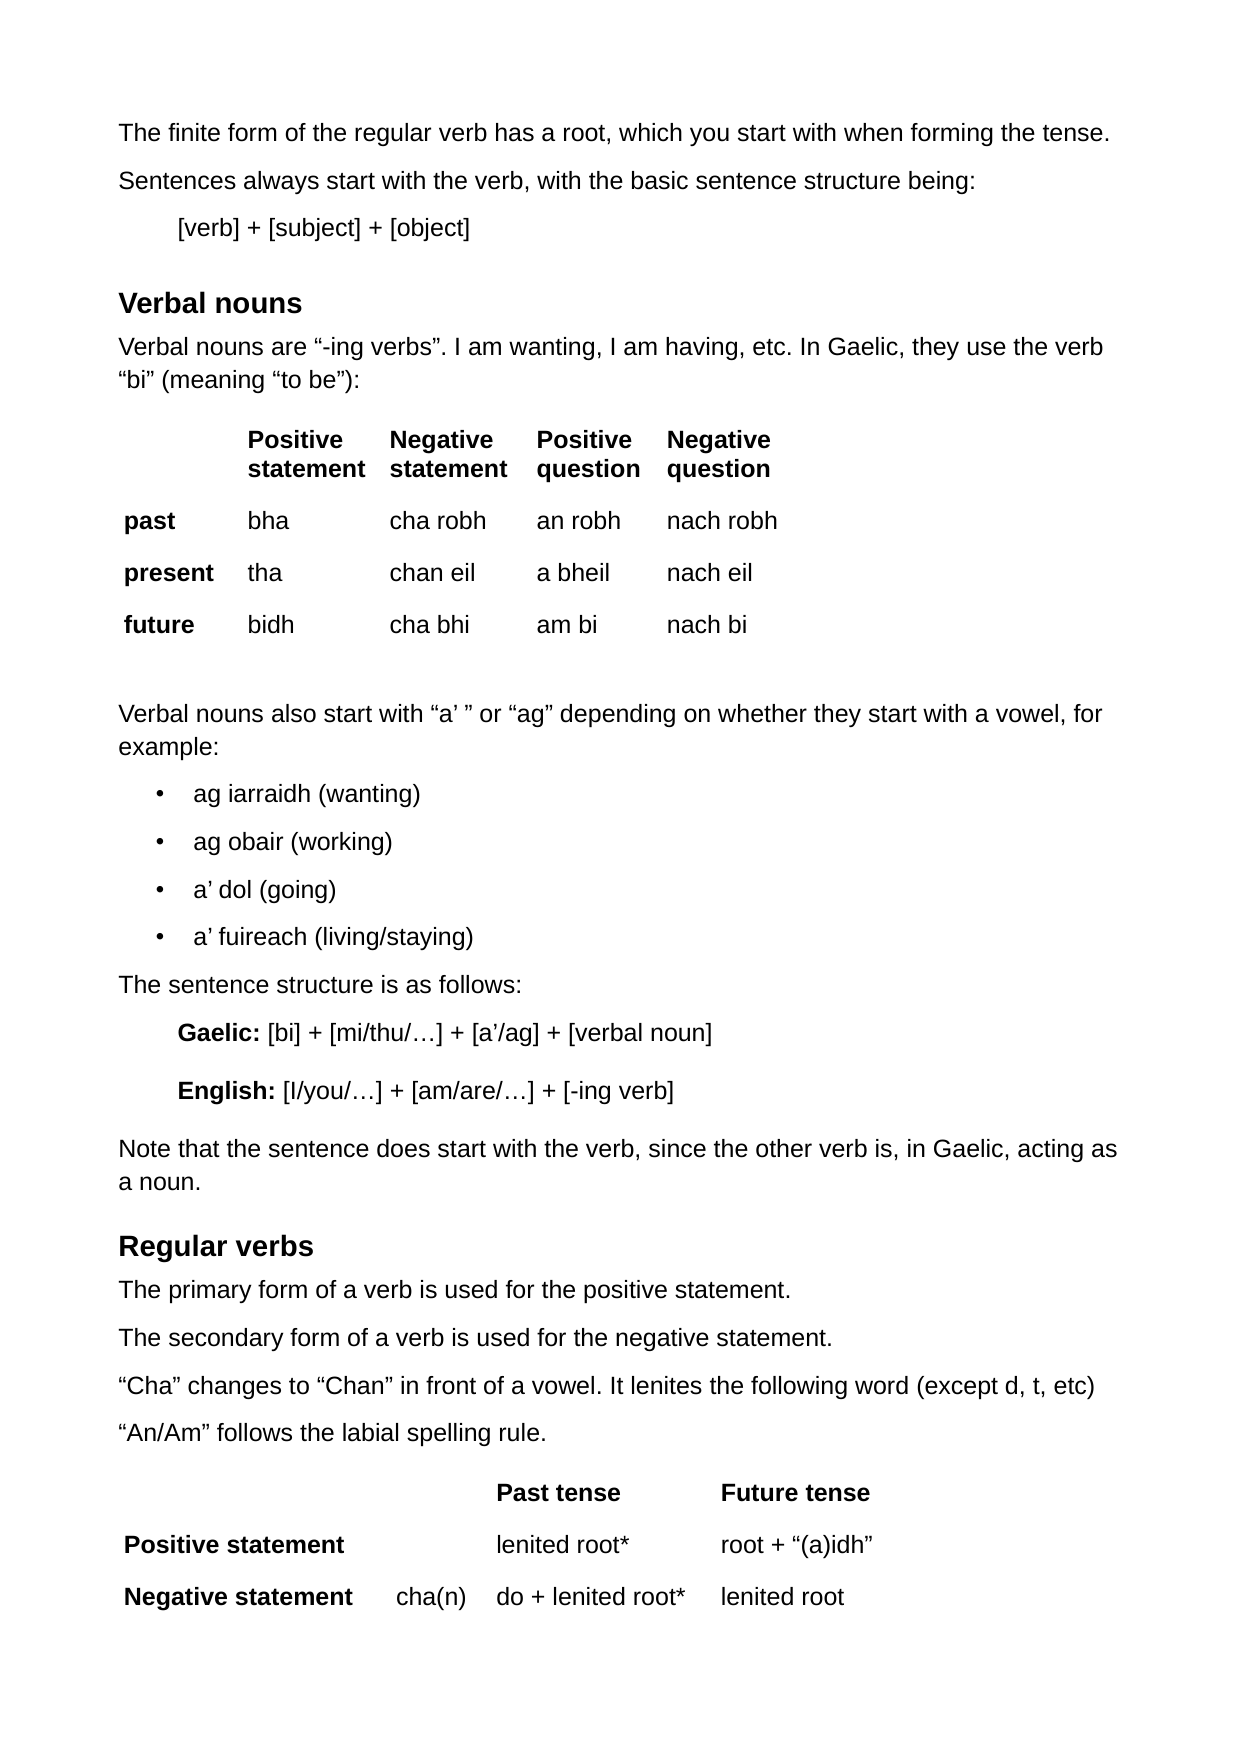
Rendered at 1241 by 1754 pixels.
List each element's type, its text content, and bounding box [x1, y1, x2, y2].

table_header Negative question [655, 413, 797, 494]
table_header [112, 1466, 384, 1518]
text English: [I/you/…] + [am/are/…] + [-ing verb] [177, 1076, 1063, 1104]
table_cell am bi [525, 599, 655, 651]
table_header [112, 413, 236, 494]
table_cell lenited root* [484, 1518, 709, 1571]
table_cell nach bi [655, 599, 797, 651]
table_cell bha [236, 494, 377, 546]
table_cell root + “(a)idh” [709, 1518, 945, 1571]
table_cell cha bhi [378, 599, 525, 651]
table_cell nach eil [655, 546, 797, 599]
table_cell present [112, 546, 236, 599]
table_cell Positive statement [112, 1518, 384, 1571]
table_cell an robh [525, 494, 655, 546]
text The sentence structure is as follows: [118, 970, 1122, 999]
table_cell do + lenited root* [484, 1571, 709, 1623]
table_cell bidh [236, 599, 377, 651]
list a’ dol (going) [156, 874, 1122, 903]
text Verbal nouns also start with “a’ ” or “ag” depending on whether they start with a vowel, for example: [118, 698, 1122, 760]
table_header [384, 1466, 484, 1518]
subtitle Verbal nouns [118, 286, 1122, 320]
table_cell cha robh [378, 494, 525, 546]
text Verbal nouns are “-ing verbs”. I am wanting, I am having, etc. In Gaelic, they use the verb “bi” (meaning “to be”): [118, 332, 1122, 394]
text The finite form of the regular verb has a root, which you start with when forming the tense. [118, 118, 1122, 147]
table_header Positive question [525, 413, 655, 494]
table_cell tha [236, 546, 377, 599]
text The primary form of a verb is used for the positive statement. [118, 1276, 1122, 1304]
text Gaelic: [bi] + [mi/thu/…] + [a’/ag] + [verbal noun] [177, 1018, 1063, 1046]
table_cell past [112, 494, 236, 546]
table_header Positive statement [236, 413, 377, 494]
table_cell [384, 1518, 484, 1571]
table_cell a bheil [525, 546, 655, 599]
text Note that the sentence does start with the verb, since the other verb is, in Gaelic, acting as a noun. [118, 1134, 1122, 1196]
table_cell nach robh [655, 494, 797, 546]
table_cell chan eil [378, 546, 525, 599]
table_header Negative statement [378, 413, 525, 494]
table_cell future [112, 599, 236, 651]
list ag obair (working) [156, 827, 1122, 856]
table_header Future tense [709, 1466, 945, 1518]
table_header Past tense [484, 1466, 709, 1518]
text The secondary form of a verb is used for the negative statement. [118, 1323, 1122, 1352]
text “An/Am” follows the labial spelling rule. [118, 1418, 1122, 1447]
table_cell Negative statement [112, 1571, 384, 1623]
subtitle Regular verbs [118, 1229, 1122, 1263]
table_cell cha(n) [384, 1571, 484, 1623]
text “Cha” changes to “Chan” in front of a vowel. It lenites the following word (except d, t, etc) [118, 1371, 1122, 1399]
list a’ fuireach (living/staying) [156, 922, 1122, 951]
list ag iarraidh (wanting) [156, 779, 1122, 808]
table_cell lenited root [709, 1571, 945, 1623]
text Sentences always start with the verb, with the basic sentence structure being: [118, 166, 1122, 194]
text [verb] + [subject] + [object] [177, 213, 1063, 242]
